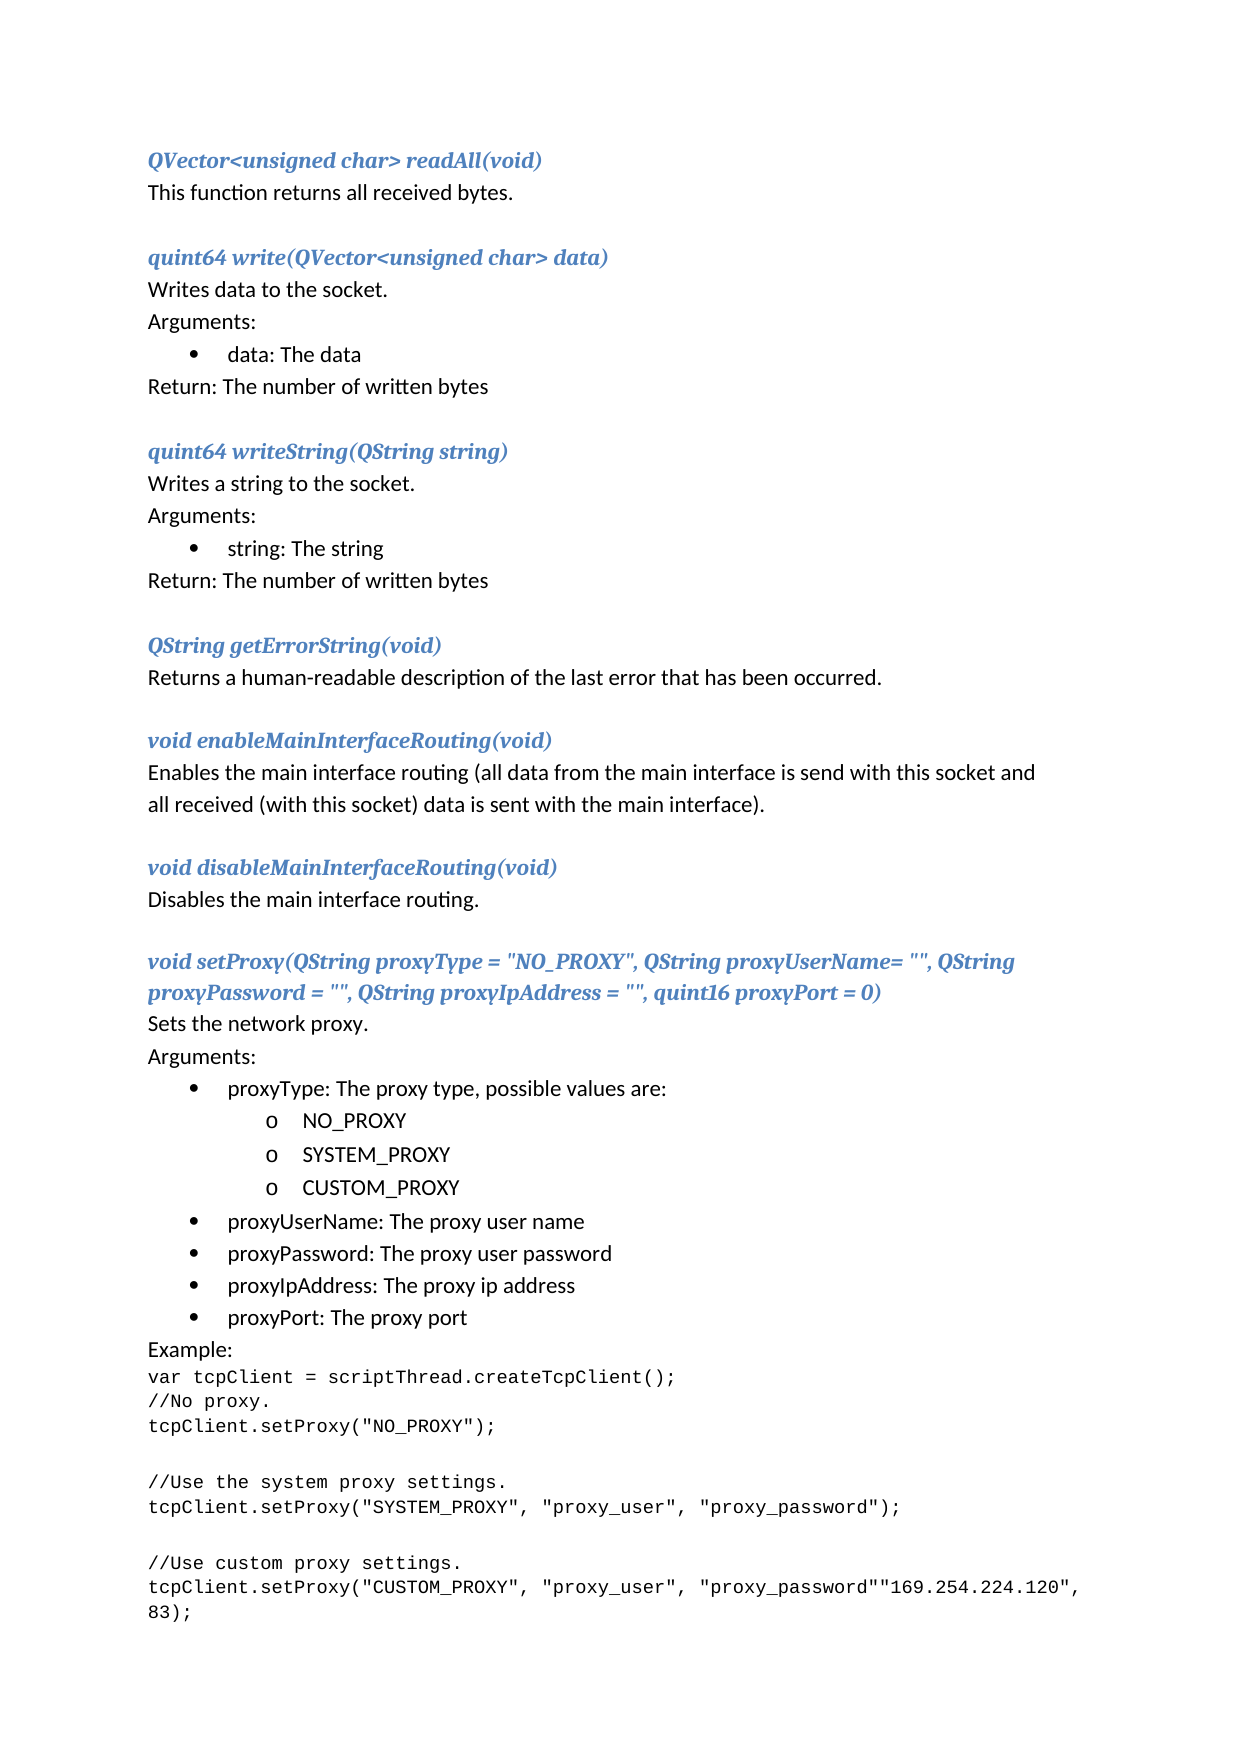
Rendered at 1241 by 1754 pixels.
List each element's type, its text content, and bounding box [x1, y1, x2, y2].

list NO_PROXY [265, 1106, 1093, 1135]
list SYSTEM_PROXY [265, 1140, 1093, 1169]
subtitle void setProxy(QString proxyType = "NO_PROXY", QString proxyUserName= "", QString proxyPassword = "", QString proxyIpAddress = "", quint16 proxyPort = 0) [148, 949, 1093, 1006]
text Disables the main interface routing. [148, 885, 1093, 913]
list proxyType: The proxy type, possible values are: [190, 1074, 1093, 1102]
list proxyIpAddress: The proxy ip address [190, 1271, 1093, 1299]
list string: The string [190, 534, 1093, 562]
text //Use custom proxy settings. [148, 1554, 1093, 1575]
text Return: The number of written bytes [148, 372, 1093, 400]
text var tcpClient = scriptThread.createTcpClient(); [148, 1368, 1093, 1389]
text Writes data to the socket. [148, 275, 1093, 303]
text Return: The number of written bytes [148, 566, 1093, 594]
text tcpClient.setProxy("SYSTEM_PROXY", "proxy_user", "proxy_password"); [148, 1497, 1093, 1519]
text Example: [148, 1336, 1093, 1363]
text Arguments: [148, 502, 1093, 529]
text Writes a string to the socket. [148, 469, 1093, 497]
text Sets the network proxy. [148, 1009, 1093, 1038]
text Arguments: [148, 1042, 1093, 1070]
subtitle quint64 writeString(QString string) [148, 439, 1093, 466]
subtitle QVector<unsigned char> readAll(void) [148, 148, 1093, 174]
text This function returns all received bytes. [148, 178, 1093, 206]
subtitle void enableMainInterfaceRouting(void) [148, 728, 1093, 754]
text all received (with this socket) data is sent with the main interface). [148, 790, 1093, 818]
text //No proxy. [148, 1392, 1093, 1413]
text //Use the system proxy settings. [148, 1473, 1093, 1494]
list data: The data [190, 340, 1093, 368]
text Enables the main interface routing (all data from the main interface is send with this socket and [148, 758, 1093, 786]
list proxyPort: The proxy port [190, 1303, 1093, 1331]
text tcpClient.setProxy("CUSTOM_PROXY", "proxy_user", "proxy_password""169.254.224.120", 83); [148, 1578, 1093, 1624]
subtitle void disableMainInterfaceRouting(void) [148, 854, 1093, 881]
list proxyPassword: The proxy user password [190, 1239, 1093, 1267]
text Returns a human-readable description of the last error that has been occurred. [148, 663, 1093, 691]
text Arguments: [148, 307, 1093, 336]
list proxyUserName: The proxy user name [190, 1207, 1093, 1235]
subtitle quint64 write(QVector<unsigned char> data) [148, 245, 1093, 271]
text tcpClient.setProxy("NO_PROXY"); [148, 1416, 1093, 1438]
subtitle QString getErrorString(void) [148, 633, 1093, 659]
list CUSTOM_PROXY [265, 1173, 1093, 1202]
